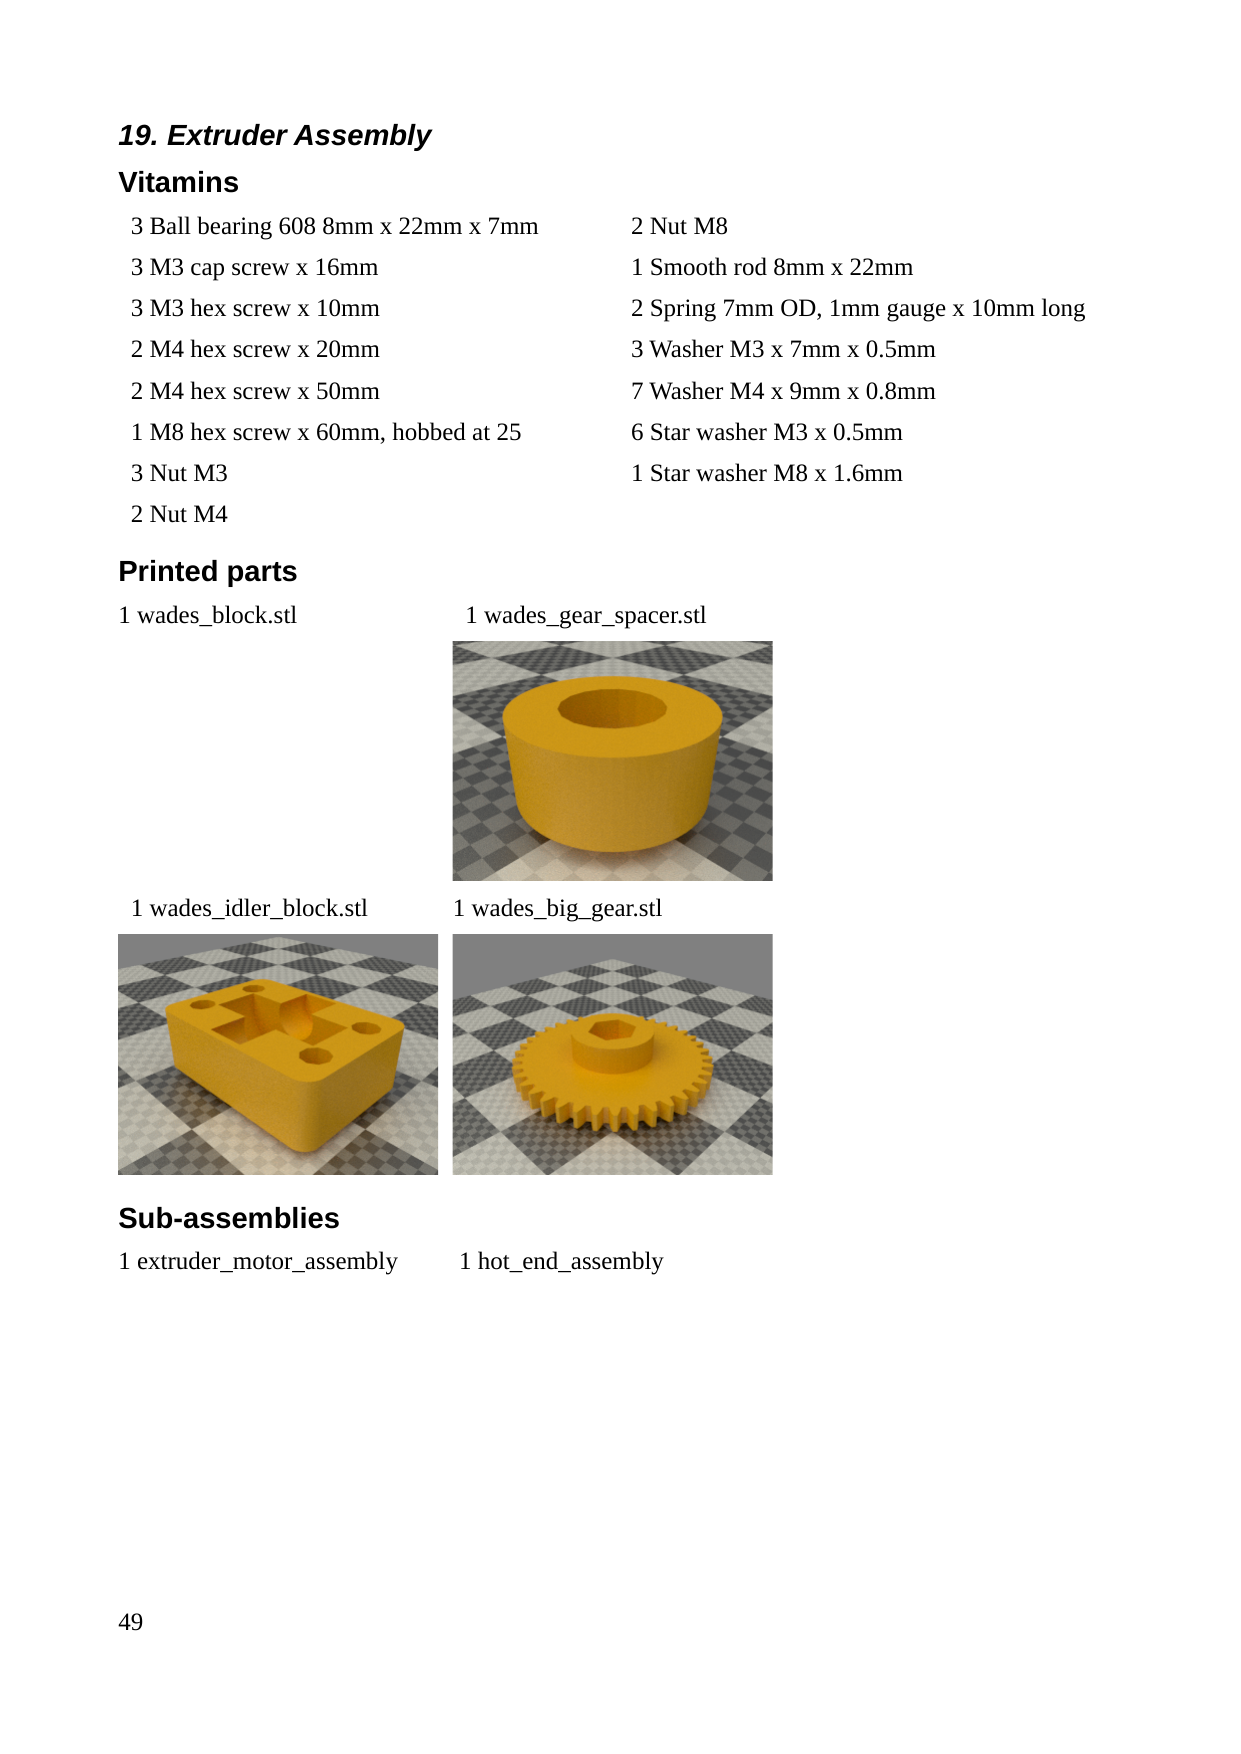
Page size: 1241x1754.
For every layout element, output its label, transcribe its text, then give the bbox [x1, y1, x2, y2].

table_header 1 wades_block.stl [118, 600, 453, 893]
subtitle Printed parts [118, 554, 1122, 588]
table_header 2 Nut M8 1 Smooth rod 8mm x 22mm 2 Spring 7mm OD, 1mm gauge x 10mm long 3 Washer M3 x 7mm x 0.5mm 7 Washer M4 x 9mm x 0.8mm 6 Star washer M3 x 0.5mm 1 Star washer M8 x 1.6mm [618, 211, 1120, 541]
picture [452, 641, 773, 881]
table_cell 1 wades_big_gear.stl [453, 894, 1122, 1187]
table_header 1 extruder_motor_assembly [118, 1246, 453, 1558]
subtitle Extruder Assembly [118, 118, 1122, 152]
table_header 1 hot_end_assembly [453, 1246, 1122, 1558]
table_header 3 Ball bearing 608 8mm x 22mm x 7mm 3 M3 cap screw x 16mm 3 M3 hex screw x 10mm 2 M4 hex screw x 20mm 2 M4 hex screw x 50mm 1 M8 hex screw x 60mm, hobbed at 25 3 Nut M3 2 Nut M4 [118, 211, 618, 541]
subtitle Sub-assemblies [118, 1201, 1122, 1234]
picture [118, 934, 439, 1175]
table_header 1 wades_gear_spacer.stl [453, 600, 1122, 893]
table_cell 1 wades_idler_block.stl [118, 894, 453, 1187]
subtitle Vitamins [118, 165, 1122, 199]
picture [452, 934, 773, 1175]
